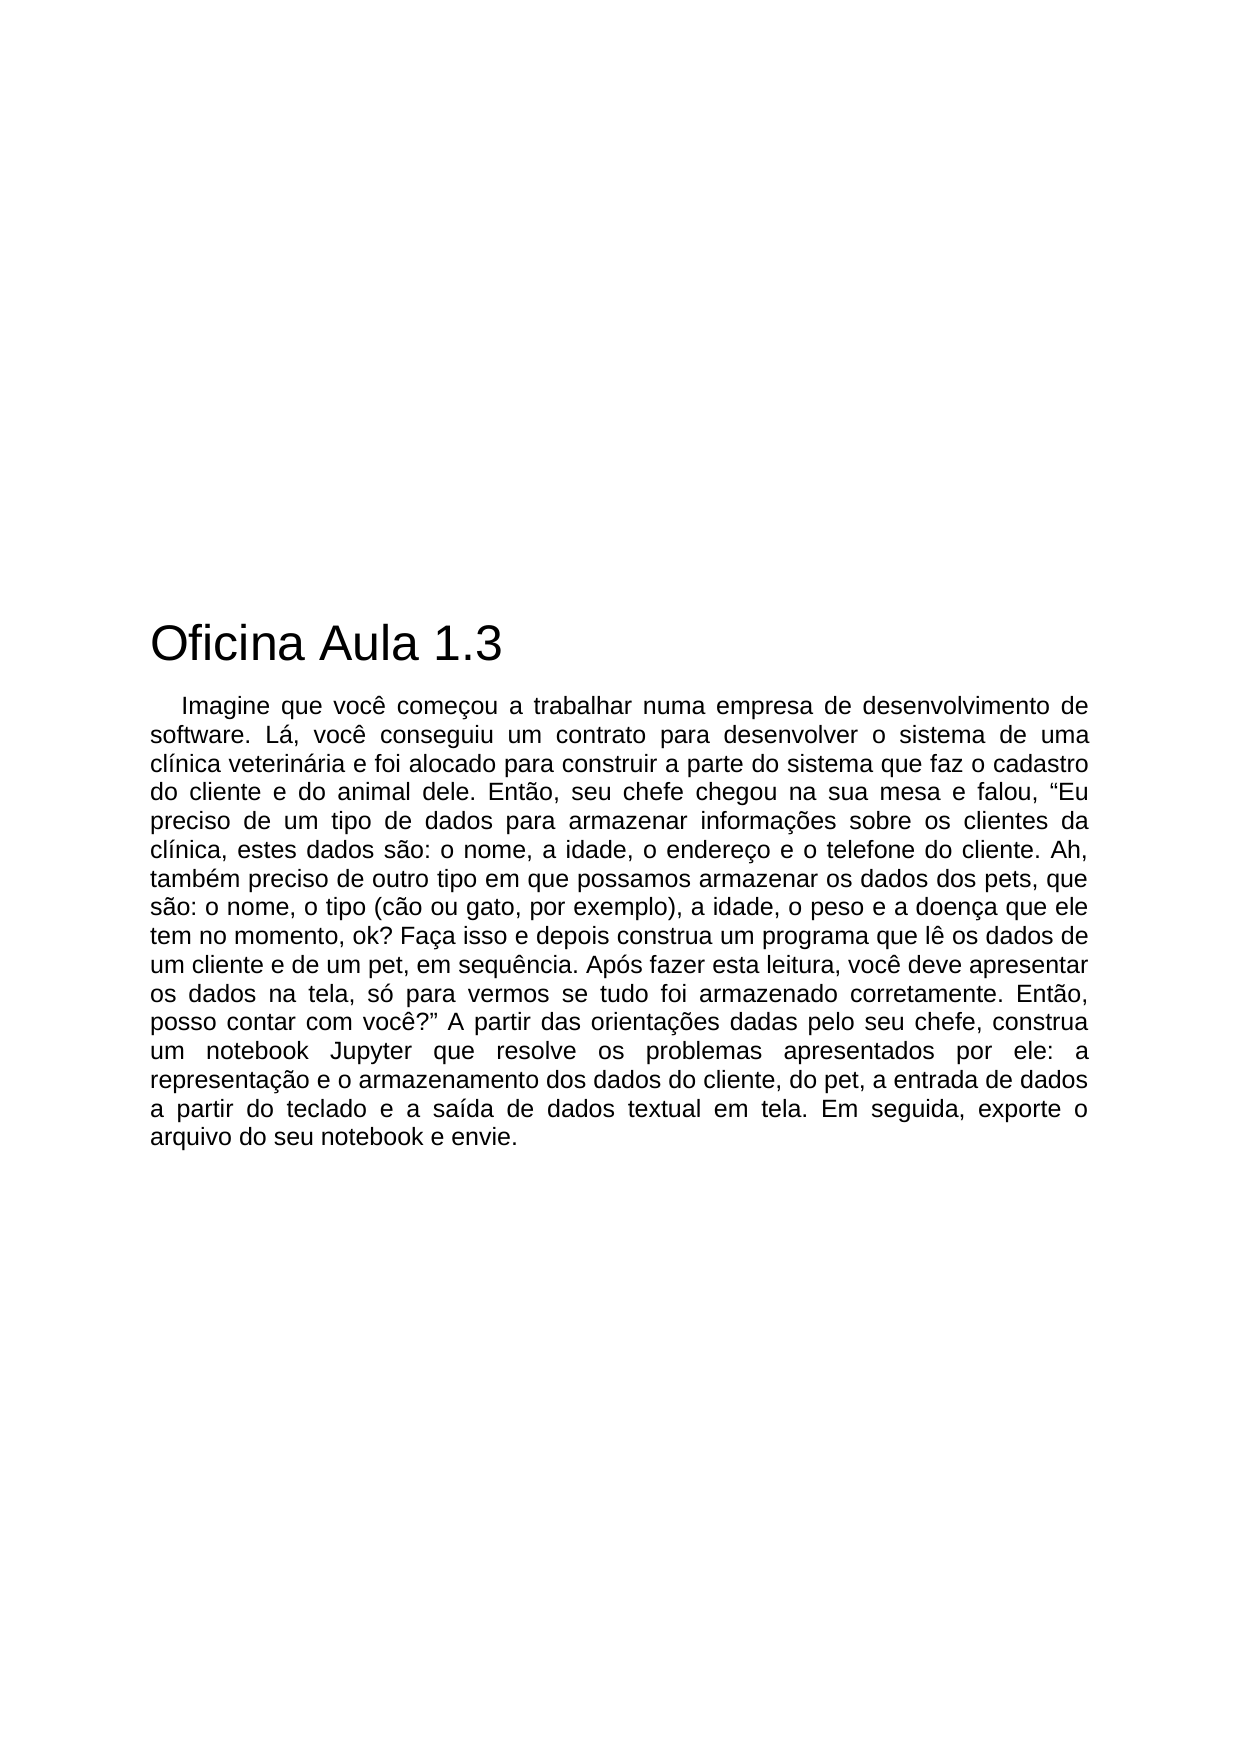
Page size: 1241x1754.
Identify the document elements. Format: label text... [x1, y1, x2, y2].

subtitle Oficina Aula 1.3 [150, 614, 1090, 671]
text Imagine que você começou a trabalhar numa empresa de desenvolvimento de software. Lá, você conseguiu um contrato para desenvolver o sistema de uma clínica veterinária e foi alocado para construir a parte do sistema que faz o cadastro do cliente e do animal dele. Então, seu chefe chegou na sua mesa e falou, “Eu preciso de um tipo de dados para armazenar informações sobre os clientes da clínica, estes dados são: o nome, a idade, o endereço e o telefone do cliente. Ah, também preciso de outro tipo em que possamos armazenar os dados dos pets, que são: o nome, o tipo (cão ou gato, por exemplo), a idade, o peso e a doença que ele tem no momento, ok? Faça isso e depois construa um programa que lê os dados de um cliente e de um pet, em sequência. Após fazer esta leitura, você deve apresentar os dados na tela, só para vermos se tudo foi armazenado corretamente. Então, posso contar com você?” A partir das orientações dadas pelo seu chefe, construa um notebook Jupyter que resolve os problemas apresentados por ele: a representação e o armazenamento dos dados do cliente, do pet, a entrada de dados a partir do teclado e a saída de dados textual em tela. Em seguida, exporte o arquivo do seu notebook e envie. [150, 691, 1090, 1151]
